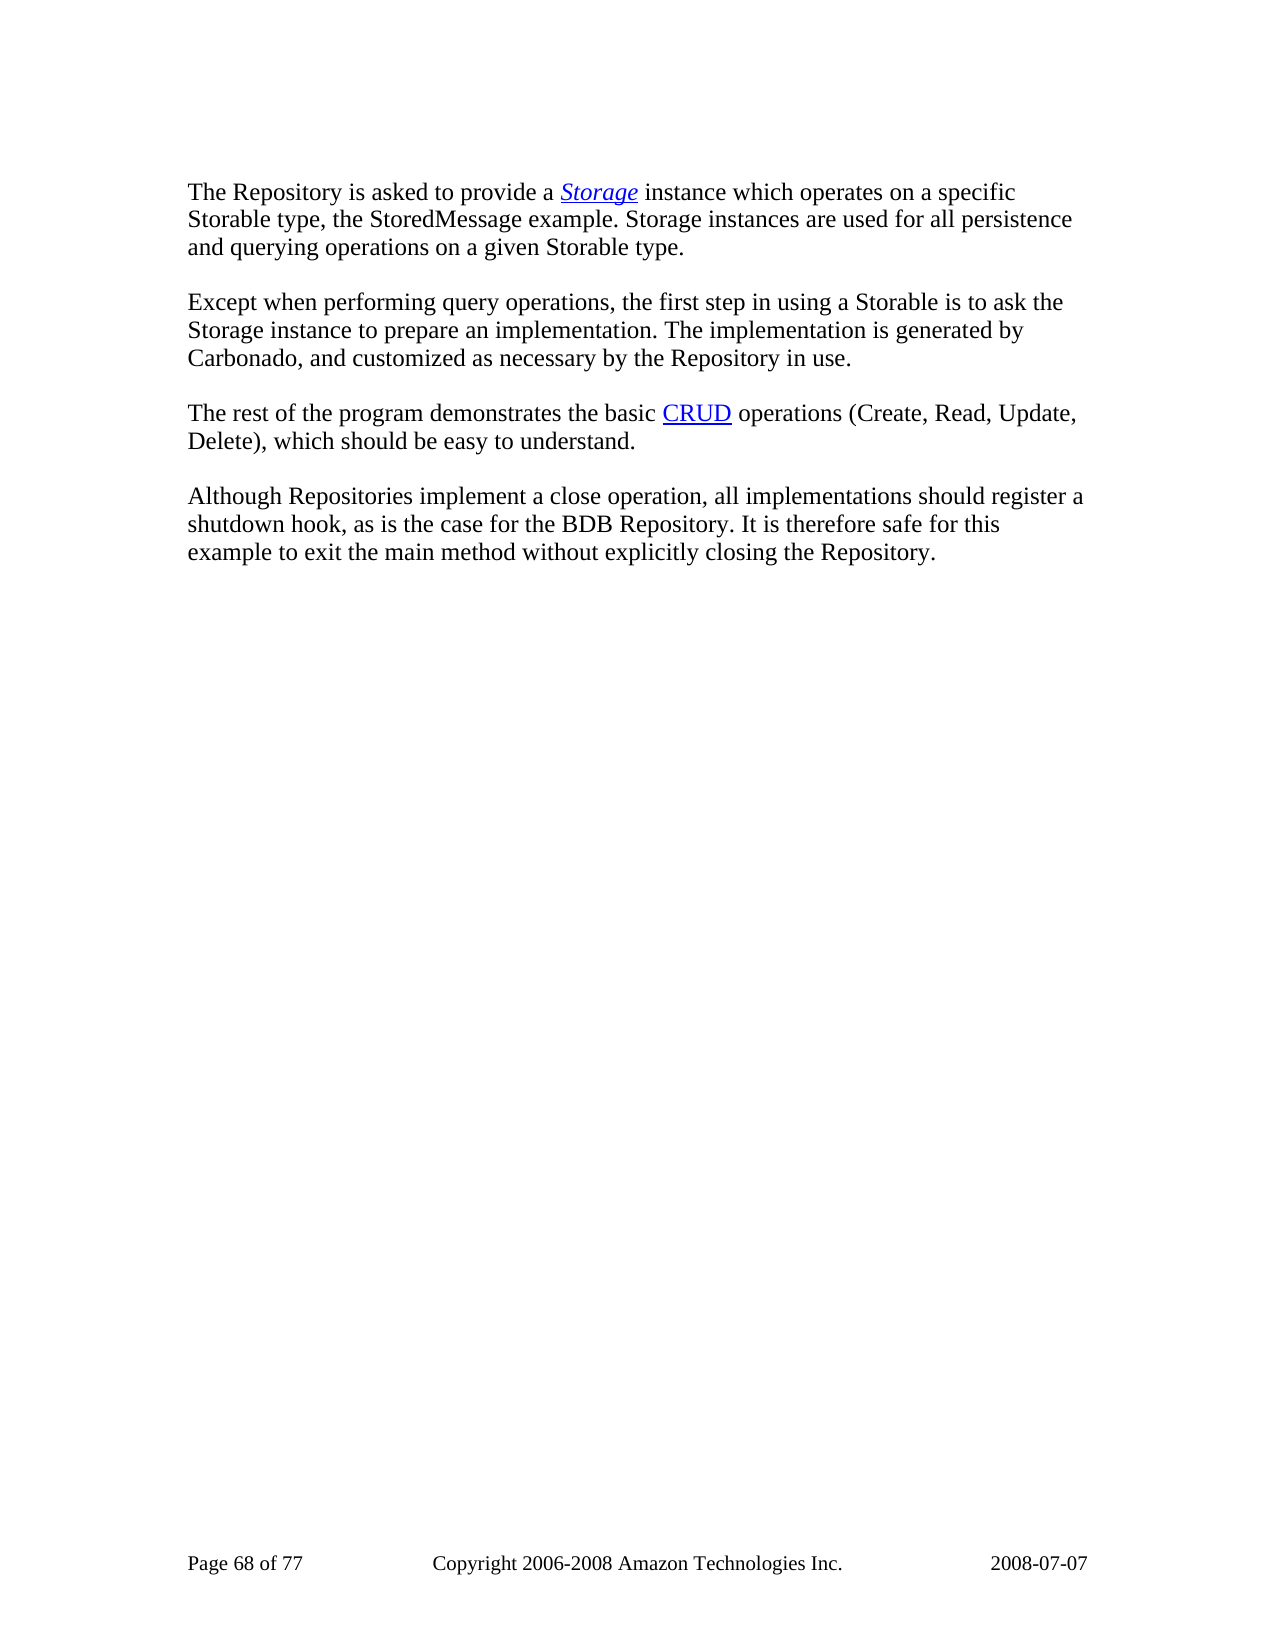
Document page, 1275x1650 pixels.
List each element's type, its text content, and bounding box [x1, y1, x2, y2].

text Except when performing query operations, the first step in using a Storable is to ask the Storage instance to prepare an implementation. The implementation is generated by Carbonado, and customized as necessary by the Repository in use. [187, 288, 1087, 372]
text The rest of the program demonstrates the basic CRUD operations (Create, Read, Update, Delete), which should be easy to understand. [187, 399, 1087, 455]
text Although Repositories implement a close operation, all implementations should register a shutdown hook, as is the case for the BDB Repository. It is therefore safe for this example to exit the main method without explicitly closing the Repository. [187, 482, 1087, 566]
text The Repository is asked to provide a Storage instance which operates on a specific Storable type, the StoredMessage example. Storage instances are used for all persistence and querying operations on a given Storable type. [187, 178, 1087, 261]
